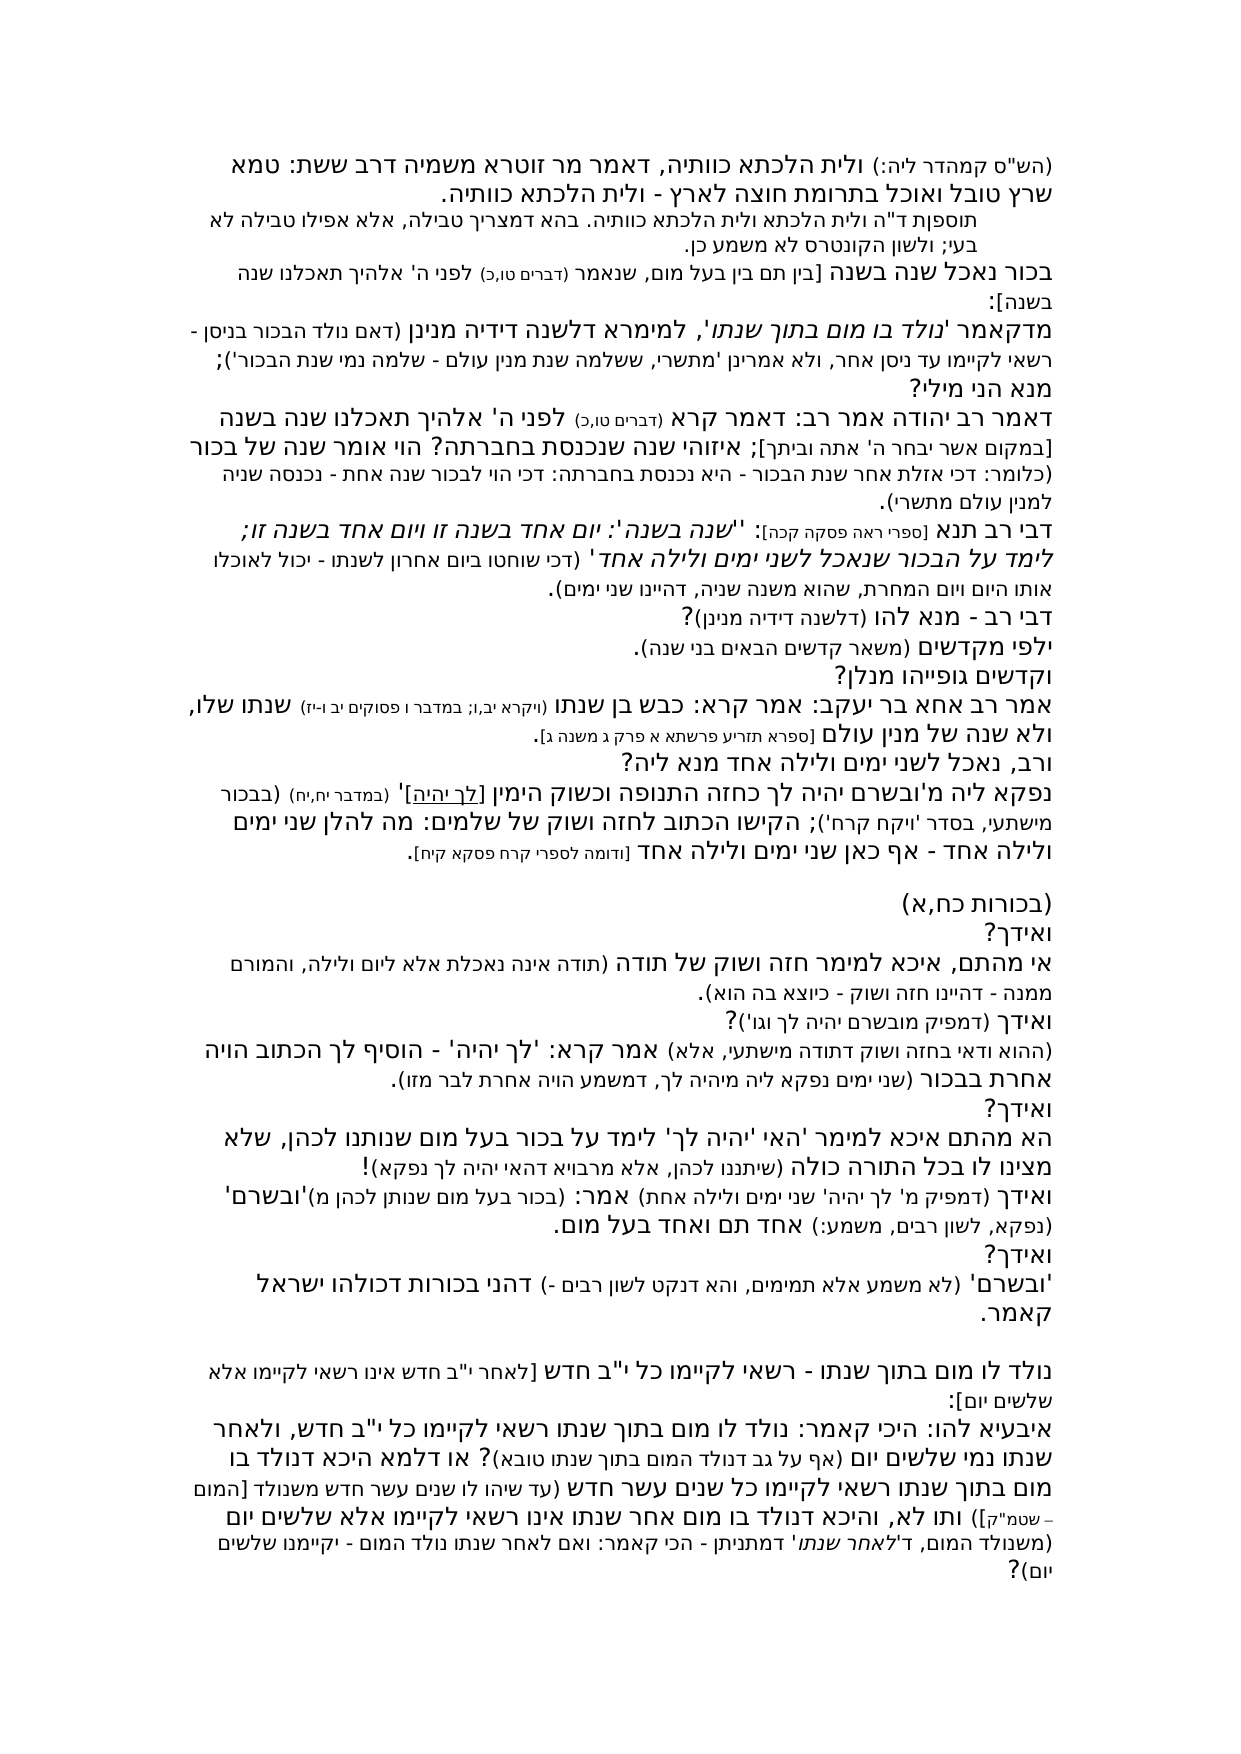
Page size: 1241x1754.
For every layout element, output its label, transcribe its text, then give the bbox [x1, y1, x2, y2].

text דאמר רב יהודה אמר רב: דאמר קרא (דברים טו,כ) לפני ה' אלהיך תאכלנו שנה בשנה [במקום אשר יבחר ה' אתה וביתך]; איזוהי שנה שנכנסת בחברתה? הוי אומר שנה של בכור (כלומר: דכי אזלת אחר שנת הבכור - היא נכנסת בחברתה: דכי הוי לבכור שנה אחת - נכנסה שניה למנין עולם מתשרי). [187, 403, 1053, 515]
text אי מהתם, איכא למימר חזה ושוק של תודה (תודה אינה נאכלת אלא ליום ולילה, והמורם ממנה - דהיינו חזה ושוק - כיוצא בה הוא). [187, 948, 1053, 1006]
text דבי רב תנא [ספרי ראה פסקה קכה]: ''שנה בשנה': יום אחד בשנה זו ויום אחד בשנה זו; לימד על הבכור שנאכל לשני ימים ולילה אחד' (דכי שוחטו ביום אחרון לשנתו - יכול לאוכלו אותו היום ויום המחרת, שהוא משנה שניה, דהיינו שני ימים). [187, 515, 1053, 603]
text נפקא ליה מ'ובשרם יהיה לך כחזה התנופה וכשוק הימין [לך יהיה]' (במדבר יח,יח) (בבכור מישתעי, בסדר 'ויקח קרח'); הקישו הכתוב לחזה ושוק של שלמים: מה להלן שני ימים ולילה אחד - אף כאן שני ימים ולילה אחד [ודומה לספרי קרח פסקא קיח]. [187, 778, 1053, 865]
text וקדשים גופייהו מנלן? [187, 661, 1053, 690]
text הא מהתם איכא למימר 'האי 'יהיה לך' לימד על בכור בעל מום שנותנו לכהן, שלא מצינו לו בכל התורה כולה (שיתננו לכהן, אלא מרבויא דהאי יהיה לך נפקא)! [187, 1123, 1053, 1181]
text ואידך? [187, 919, 1053, 948]
text ואידך? [187, 1240, 1053, 1269]
text נולד לו מום בתוך שנתו - רשאי לקיימו כל י"ב חדש [לאחר י"ב חדש אינו רשאי לקיימו אלא שלשים יום]: [187, 1356, 1053, 1414]
text בכור נאכל שנה בשנה [בין תם בין בעל מום, שנאמר (דברים טו,כ) לפני ה' אלהיך תאכלנו שנה בשנה]: [187, 257, 1053, 315]
text 'ובשרם' (לא משמע אלא תמימים, והא דנקט לשון רבים -) דהני בכורות דכולהו ישראל קאמר. [187, 1269, 1053, 1327]
text ואידך (דמפיק מ' לך יהיה' שני ימים ולילה אחת) אמר: (בכור בעל מום שנותן לכהן מ)'ובשרם' (נפקא, לשון רבים, משמע:) אחד תם ואחד בעל מום. [187, 1181, 1053, 1240]
text (ההוא ודאי בחזה ושוק דתודה מישתעי, אלא) אמר קרא: 'לך יהיה' - הוסיף לך הכתוב הויה אחרת בבכור (שני ימים נפקא ליה מיהיה לך, דמשמע הויה אחרת לבר מזו). [187, 1035, 1053, 1094]
text ילפי מקדשים (משאר קדשים הבאים בני שנה). [187, 632, 1053, 661]
text ואידך (דמפיק מובשרם יהיה לך וגו')? [187, 1006, 1053, 1035]
text איבעיא להו: היכי קאמר: נולד לו מום בתוך שנתו רשאי לקיימו כל י"ב חדש, ולאחר שנתו נמי שלשים יום (אף על גב דנולד המום בתוך שנתו טובא)? או דלמא היכא דנולד בו מום בתוך שנתו רשאי לקיימו כל שנים עשר חדש (עד שיהו לו שנים עשר חדש משנולד [המום – שטמ"ק]) ותו לא, והיכא דנולד בו מום אחר שנתו אינו רשאי לקיימו אלא שלשים יום (משנולד המום, ד'לאחר שנתו' דמתניתן - הכי קאמר: ואם לאחר שנתו נולד המום - יקיימנו שלשים יום)? [187, 1414, 1053, 1585]
text מדקאמר 'נולד בו מום בתוך שנתו', למימרא דלשנה דידיה מנינן (דאם נולד הבכור בניסן - רשאי לקיימו עד ניסן אחר, ולא אמרינן 'מתשרי, ששלמה שנת מנין עולם - שלמה נמי שנת הבכור'); מנא הני מילי? [187, 315, 1053, 403]
text ואידך? [187, 1094, 1053, 1123]
text דבי רב - מנא להו (דלשנה דידיה מנינן)? [187, 603, 1053, 632]
text ורב, נאכל לשני ימים ולילה אחד מנא ליה? [187, 748, 1053, 778]
text אמר רב אחא בר יעקב: אמר קרא: כבש בן שנתו (ויקרא יב,ו; במדבר ו פסוקים יב ו-יז) שנתו שלו, ולא שנה של מנין עולם [ספרא תזריע פרשתא א פרק ג משנה ג]. [187, 690, 1053, 748]
text (הש"ס קמהדר ליה:) ולית הלכתא כוותיה, דאמר מר זוטרא משמיה דרב ששת: טמא שרץ טובל ואוכל בתרומת חוצה לארץ - ולית הלכתא כוותיה. [187, 150, 1053, 208]
text תוספןת ד"ה ולית הלכתא ולית הלכתא כוותיה. בהא דמצריך טבילה, אלא אפילו טבילה לא בעי; ולשון הקונטרס לא משמע כן. [187, 208, 978, 257]
text (בכורות כח,א) [187, 889, 1053, 919]
